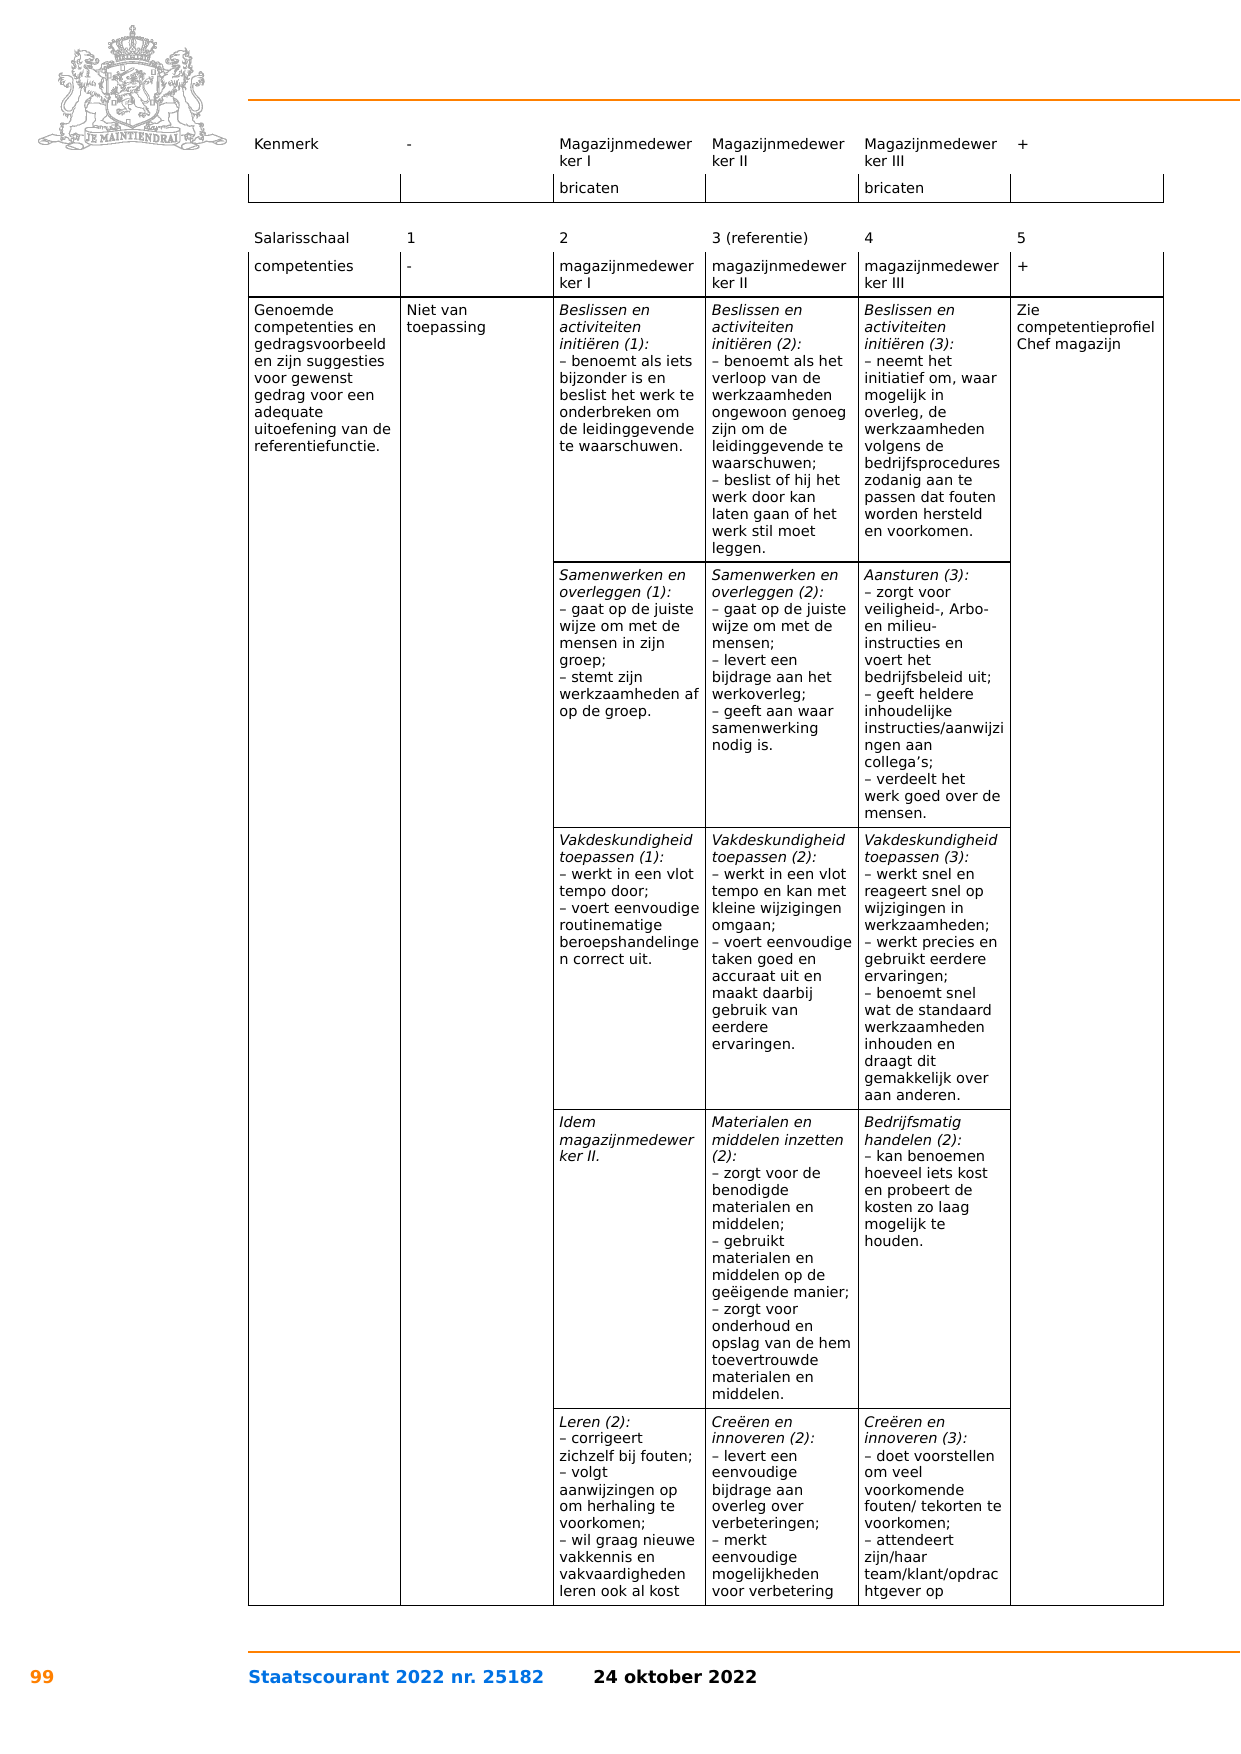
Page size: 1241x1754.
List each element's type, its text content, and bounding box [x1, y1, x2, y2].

table_cell Vakdeskundigheid toepassen (1): – werkt in een vlot tempo door; – voert eenvoudige routinematige beroepshandelingen correct uit. [554, 828, 705, 1109]
table_header 3 (referentie) [706, 226, 858, 252]
table_cell Creëren en innoveren (2): – levert een eenvoudige bijdrage aan overleg over verbeteringen; – merkt eenvoudige mogelijkheden voor verbetering [706, 1409, 858, 1605]
table_header Salarisschaal [249, 226, 400, 252]
table_header Magazijnmedewerker III [859, 131, 1010, 174]
table_cell Aansturen (3): – zorgt voor veiligheid-, Arbo- en milieu-instructies en voert het bedrijfsbeleid uit; – geeft heldere inhoudelijke instructies/aanwijzingen aan collega’s; – verdeelt het werk goed over de mensen. [859, 563, 1010, 827]
table_cell + [1011, 253, 1163, 296]
table_cell Genoemde competenties en gedragsvoorbeelden zijn suggesties voor gewenst gedrag voor een adequate uitoefening van de referentiefunctie. [249, 298, 400, 1605]
table_cell Vakdeskundigheid toepassen (3): – werkt snel en reageert snel op wijzigingen in werkzaamheden; – werkt precies en gebruikt eerdere ervaringen; – benoemt snel wat de standaard werkzaamheden inhouden en draagt dit gemakkelijk over aan anderen. [859, 828, 1010, 1109]
table_cell [1011, 175, 1163, 202]
table_cell [706, 175, 858, 202]
table_cell - [401, 253, 553, 296]
table_cell Samenwerken en overleggen (2): – gaat op de juiste wijze om met de mensen; – levert een bijdrage aan het werkoverleg; – geeft aan waar samenwerking nodig is. [706, 563, 858, 827]
table_header 4 [859, 226, 1010, 252]
table_cell Samenwerken en overleggen (1): – gaat op de juiste wijze om met de mensen in zijn groep; – stemt zijn werkzaamheden af op de groep. [554, 563, 705, 827]
table_cell Creëren en innoveren (3): – doet voorstellen om veel voorkomende fouten/ tekorten te voorkomen; – attendeert zijn/haar team/klant/opdrachtgever op [859, 1409, 1010, 1605]
table_header 5 [1011, 226, 1163, 252]
table_cell Materialen en middelen inzetten (2): – zorgt voor de benodigde materialen en middelen; – gebruikt materialen en middelen op de geëigende manier; – zorgt voor onderhoud en opslag van de hem toevertrouwde materialen en middelen. [706, 1110, 858, 1408]
table_cell Idem magazijnmedewerker II. [554, 1110, 705, 1408]
table_cell Zie competentieprofiel Chef magazijn [1011, 298, 1163, 1605]
table_cell competenties [249, 253, 400, 296]
table_header 2 [554, 226, 705, 252]
table_header Kenmerk [249, 131, 400, 174]
picture [38, 25, 227, 150]
table_cell bricaten [859, 175, 1010, 202]
table_cell magazijnmedewerker I [554, 253, 705, 296]
table_header Magazijnmedewerker I [554, 131, 705, 174]
table_cell Niet van toepassing [401, 298, 553, 1605]
table_cell Beslissen en activiteiten initiëren (3): – neemt het initiatief om, waar mogelijk in overleg, de werkzaamheden volgens de bedrijfsprocedures zodanig aan te passen dat fouten worden hersteld en voorkomen. [859, 298, 1010, 561]
table_cell Beslissen en activiteiten initiëren (2): – benoemt als het verloop van de werkzaamheden ongewoon genoeg zijn om de leidinggevende te waarschuwen; – beslist of hij het werk door kan laten gaan of het werk stil moet leggen. [706, 298, 858, 561]
table_cell [401, 175, 553, 202]
table_header 1 [401, 226, 553, 252]
table_cell [249, 175, 400, 202]
table_cell magazijnmedewerker II [706, 253, 858, 296]
table_cell bricaten [554, 175, 705, 202]
table_cell Leren (2): – corrigeert zichzelf bij fouten; – volgt aanwijzingen op om herhaling te voorkomen; – wil graag nieuwe vakkennis en vakvaardigheden leren ook al kost [554, 1409, 705, 1605]
table_cell magazijnmedewerker III [859, 253, 1010, 296]
table_cell Bedrijfsmatig handelen (2): – kan benoemen hoeveel iets kost en probeert de kosten zo laag mogelijk te houden. [859, 1110, 1010, 1408]
table_header + [1011, 131, 1163, 174]
table_header - [401, 131, 553, 174]
table_header Magazijnmedewerker II [706, 131, 858, 174]
table_cell Vakdeskundigheid toepassen (2): – werkt in een vlot tempo en kan met kleine wijzigingen omgaan; – voert eenvoudige taken goed en accuraat uit en maakt daarbij gebruik van eerdere ervaringen. [706, 828, 858, 1109]
table_cell Beslissen en activiteiten initiëren (1): – benoemt als iets bijzonder is en beslist het werk te onderbreken om de leidinggevende te waarschuwen. [554, 298, 705, 561]
